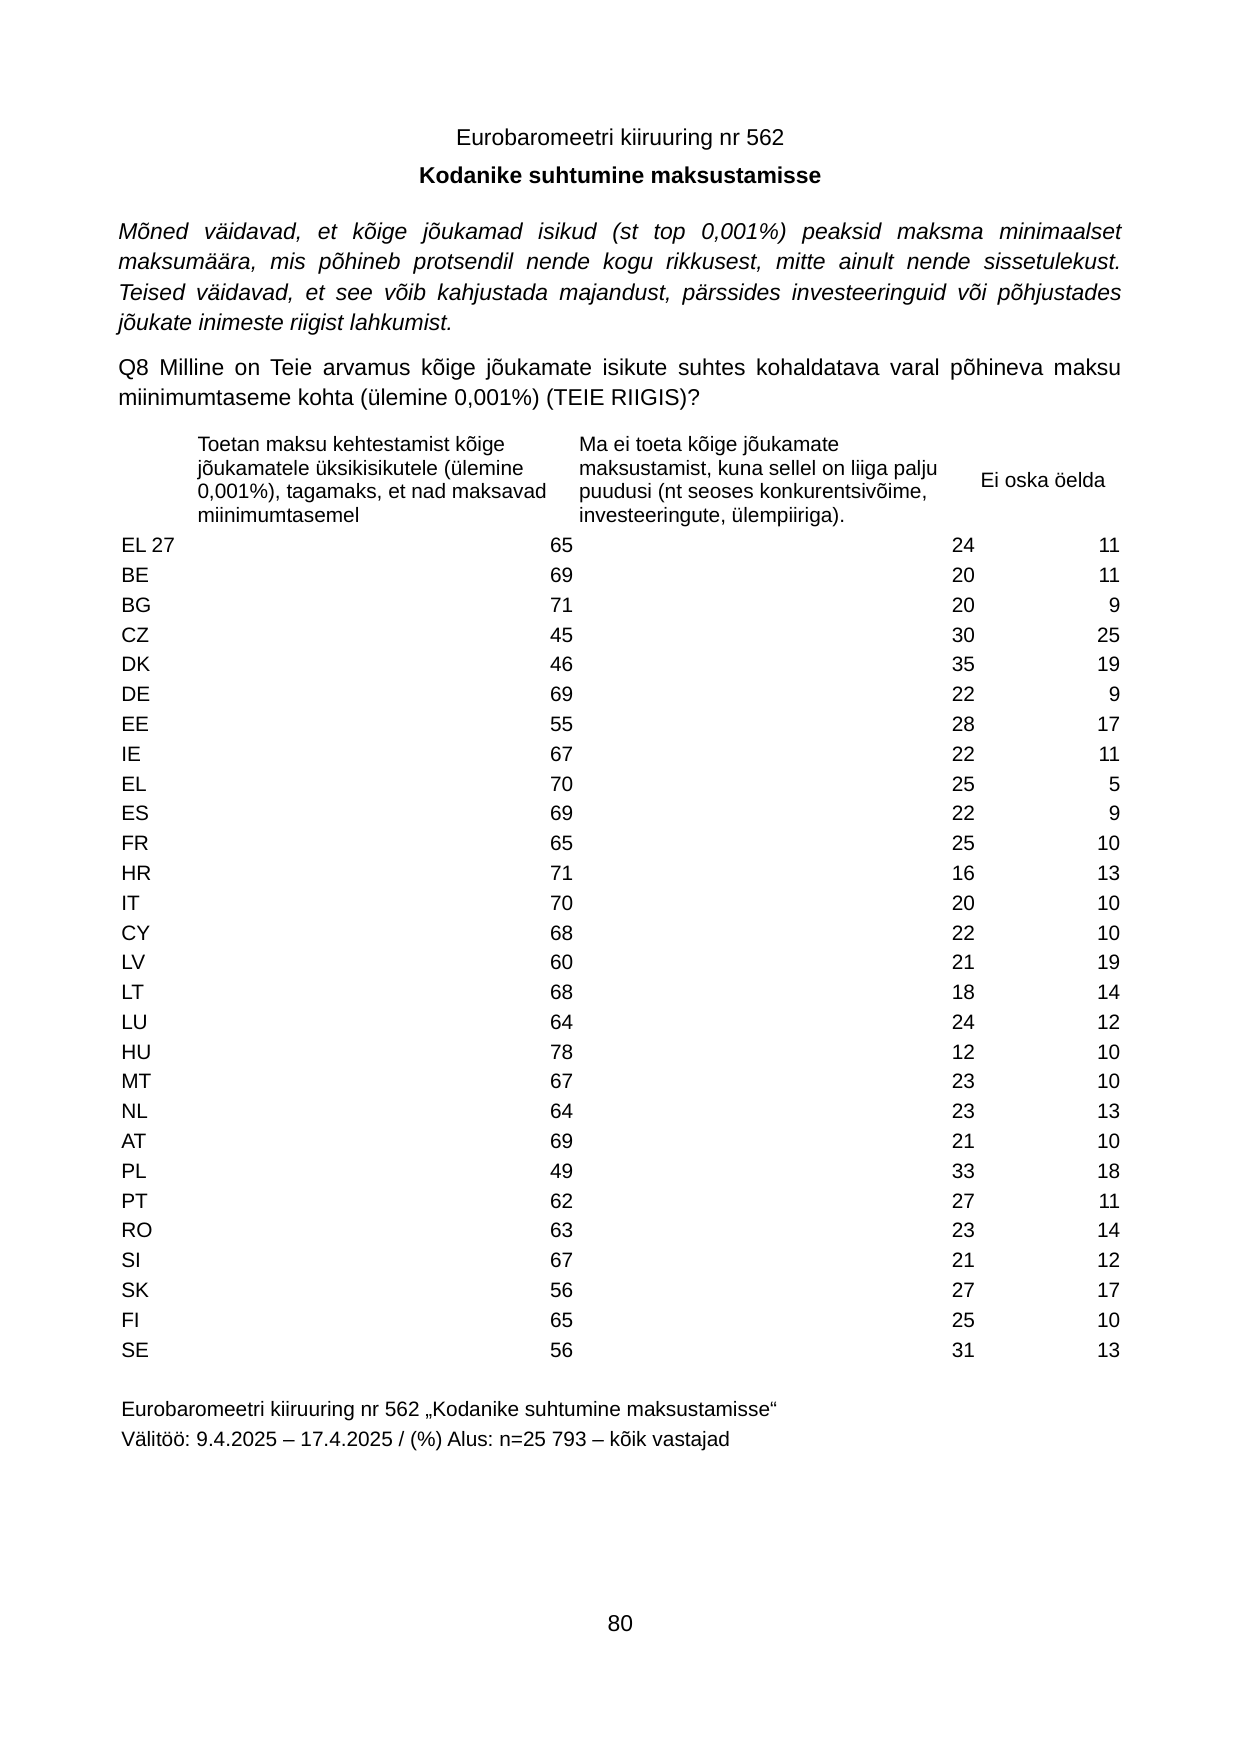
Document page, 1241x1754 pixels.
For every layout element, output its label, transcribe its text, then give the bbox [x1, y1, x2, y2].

table_cell 23 [576, 1096, 977, 1126]
table_cell 13 [978, 1096, 1123, 1126]
table_cell 11 [978, 560, 1123, 590]
table_cell 22 [576, 918, 977, 947]
table_cell 25 [978, 620, 1123, 649]
table_cell 13 [978, 1335, 1123, 1364]
table_cell LT [118, 977, 194, 1007]
table_cell 49 [194, 1156, 576, 1186]
table_cell 28 [576, 709, 977, 739]
table_cell EL 27 [118, 530, 194, 560]
table_cell FR [118, 828, 194, 858]
table_cell 21 [576, 947, 977, 977]
table_cell 24 [576, 530, 977, 560]
table_cell 23 [576, 1215, 977, 1245]
table_cell 12 [576, 1037, 977, 1066]
table_cell 12 [978, 1245, 1123, 1275]
table_cell 31 [576, 1335, 977, 1364]
table_cell BE [118, 560, 194, 590]
table_cell 23 [576, 1066, 977, 1096]
table_cell 67 [194, 1066, 576, 1096]
table_cell 19 [978, 947, 1123, 977]
table_cell EE [118, 709, 194, 739]
table_cell 18 [978, 1156, 1123, 1186]
table_cell ES [118, 798, 194, 828]
table_cell 10 [978, 828, 1123, 858]
table_cell 62 [194, 1186, 576, 1215]
table_cell 24 [576, 1007, 977, 1037]
table_cell 10 [978, 1126, 1123, 1156]
table_cell [978, 1364, 1123, 1394]
table_cell 11 [978, 1186, 1123, 1215]
table_cell EL [118, 769, 194, 798]
table_cell 56 [194, 1275, 576, 1305]
table_cell 69 [194, 1126, 576, 1156]
table_cell 55 [194, 709, 576, 739]
table_cell 19 [978, 649, 1123, 679]
table_cell SK [118, 1275, 194, 1305]
table_cell 65 [194, 828, 576, 858]
table_cell 20 [576, 590, 977, 619]
table_cell 64 [194, 1096, 576, 1126]
table_cell DK [118, 649, 194, 679]
table_cell 63 [194, 1215, 576, 1245]
table_header Toetan maksu kehtestamist kõige jõukamatele üksikisikutele (ülemine 0,001%), tagamaks, et nad maksavad miinimumtasemel [194, 429, 576, 530]
table_header [118, 429, 194, 530]
text Mõned väidavad, et kõige jõukamad isikud (st top 0,001%) peaksid maksma minimaalset maksumäära, mis põhineb protsendil nende kogu rikkusest, mitte ainult nende sissetulekust. Teised väidavad, et see võib kahjustada majandust, pärssides investeeringuid või põhjustades jõukate inimeste riigist lahkumist. [118, 218, 1122, 335]
table_cell PT [118, 1186, 194, 1215]
table_cell 71 [194, 858, 576, 888]
table_cell 68 [194, 977, 576, 1007]
table_cell 9 [978, 798, 1123, 828]
table_cell 70 [194, 888, 576, 917]
table_cell 27 [576, 1186, 977, 1215]
table_cell [118, 1364, 194, 1394]
table_cell 71 [194, 590, 576, 619]
table_cell HU [118, 1037, 194, 1066]
table_cell 10 [978, 888, 1123, 917]
table_cell RO [118, 1215, 194, 1245]
table_cell 25 [576, 828, 977, 858]
table_cell 16 [576, 858, 977, 888]
table_cell 10 [978, 918, 1123, 947]
table_cell 69 [194, 679, 576, 709]
table_cell 27 [576, 1275, 977, 1305]
table_cell 35 [576, 649, 977, 679]
table_cell 45 [194, 620, 576, 649]
table_cell 22 [576, 739, 977, 768]
table_cell 13 [978, 858, 1123, 888]
table_cell AT [118, 1126, 194, 1156]
table_cell 9 [978, 679, 1123, 709]
table_cell LV [118, 947, 194, 977]
text Q8 Milline on Teie arvamus kõige jõukamate isikute suhtes kohaldatava varal põhineva maksu miinimumtaseme kohta (ülemine 0,001%) (TEIE RIIGIS)? [118, 353, 1122, 410]
table_cell NL [118, 1096, 194, 1126]
table_cell 12 [978, 1007, 1123, 1037]
table_cell 18 [576, 977, 977, 1007]
table_cell [194, 1364, 576, 1394]
table_header Ma ei toeta kõige jõukamate maksustamist, kuna sellel on liiga palju puudusi (nt seoses konkurentsivõime, investeeringute, ülempiiriga). [576, 429, 977, 530]
table_cell IE [118, 739, 194, 768]
table_cell 69 [194, 560, 576, 590]
table_cell 11 [978, 530, 1123, 560]
table_cell 25 [576, 769, 977, 798]
table_cell 21 [576, 1126, 977, 1156]
table_cell 9 [978, 590, 1123, 619]
table_cell 33 [576, 1156, 977, 1186]
table_cell HR [118, 858, 194, 888]
table_cell 21 [576, 1245, 977, 1275]
table_cell PL [118, 1156, 194, 1186]
table_cell CY [118, 918, 194, 947]
table_cell LU [118, 1007, 194, 1037]
table_cell CZ [118, 620, 194, 649]
table_cell 69 [194, 798, 576, 828]
table_cell MT [118, 1066, 194, 1096]
table_cell 22 [576, 679, 977, 709]
table_cell 64 [194, 1007, 576, 1037]
table_cell 46 [194, 649, 576, 679]
table_cell DE [118, 679, 194, 709]
table_cell 14 [978, 1215, 1123, 1245]
table_cell 20 [576, 560, 977, 590]
table_cell 14 [978, 977, 1123, 1007]
table_cell 70 [194, 769, 576, 798]
table_cell [576, 1364, 977, 1394]
table_cell 25 [576, 1305, 977, 1334]
table_cell IT [118, 888, 194, 917]
table_cell 10 [978, 1066, 1123, 1096]
table_cell 17 [978, 709, 1123, 739]
table_cell 78 [194, 1037, 576, 1066]
table_cell Välitöö: 9.4.2025 – 17.4.2025 / (%) Alus: n=25 793 – kõik vastajad [118, 1424, 1123, 1454]
table_cell 22 [576, 798, 977, 828]
table_cell 56 [194, 1335, 576, 1364]
table_header Ei oska öelda [978, 429, 1123, 530]
table_cell 65 [194, 530, 576, 560]
table_cell 10 [978, 1305, 1123, 1334]
table_cell 30 [576, 620, 977, 649]
table_cell SE [118, 1335, 194, 1364]
table_cell 68 [194, 918, 576, 947]
table_cell 67 [194, 1245, 576, 1275]
table_cell FI [118, 1305, 194, 1334]
table_cell 10 [978, 1037, 1123, 1066]
table_cell 17 [978, 1275, 1123, 1305]
table_cell Eurobaromeetri kiiruuring nr 562 „Kodanike suhtumine maksustamisse“ [118, 1394, 1123, 1424]
table_cell 5 [978, 769, 1123, 798]
table_cell BG [118, 590, 194, 619]
table_cell 65 [194, 1305, 576, 1334]
table_cell SI [118, 1245, 194, 1275]
table_cell 11 [978, 739, 1123, 768]
table_cell 20 [576, 888, 977, 917]
table_cell 67 [194, 739, 576, 768]
table_cell 60 [194, 947, 576, 977]
